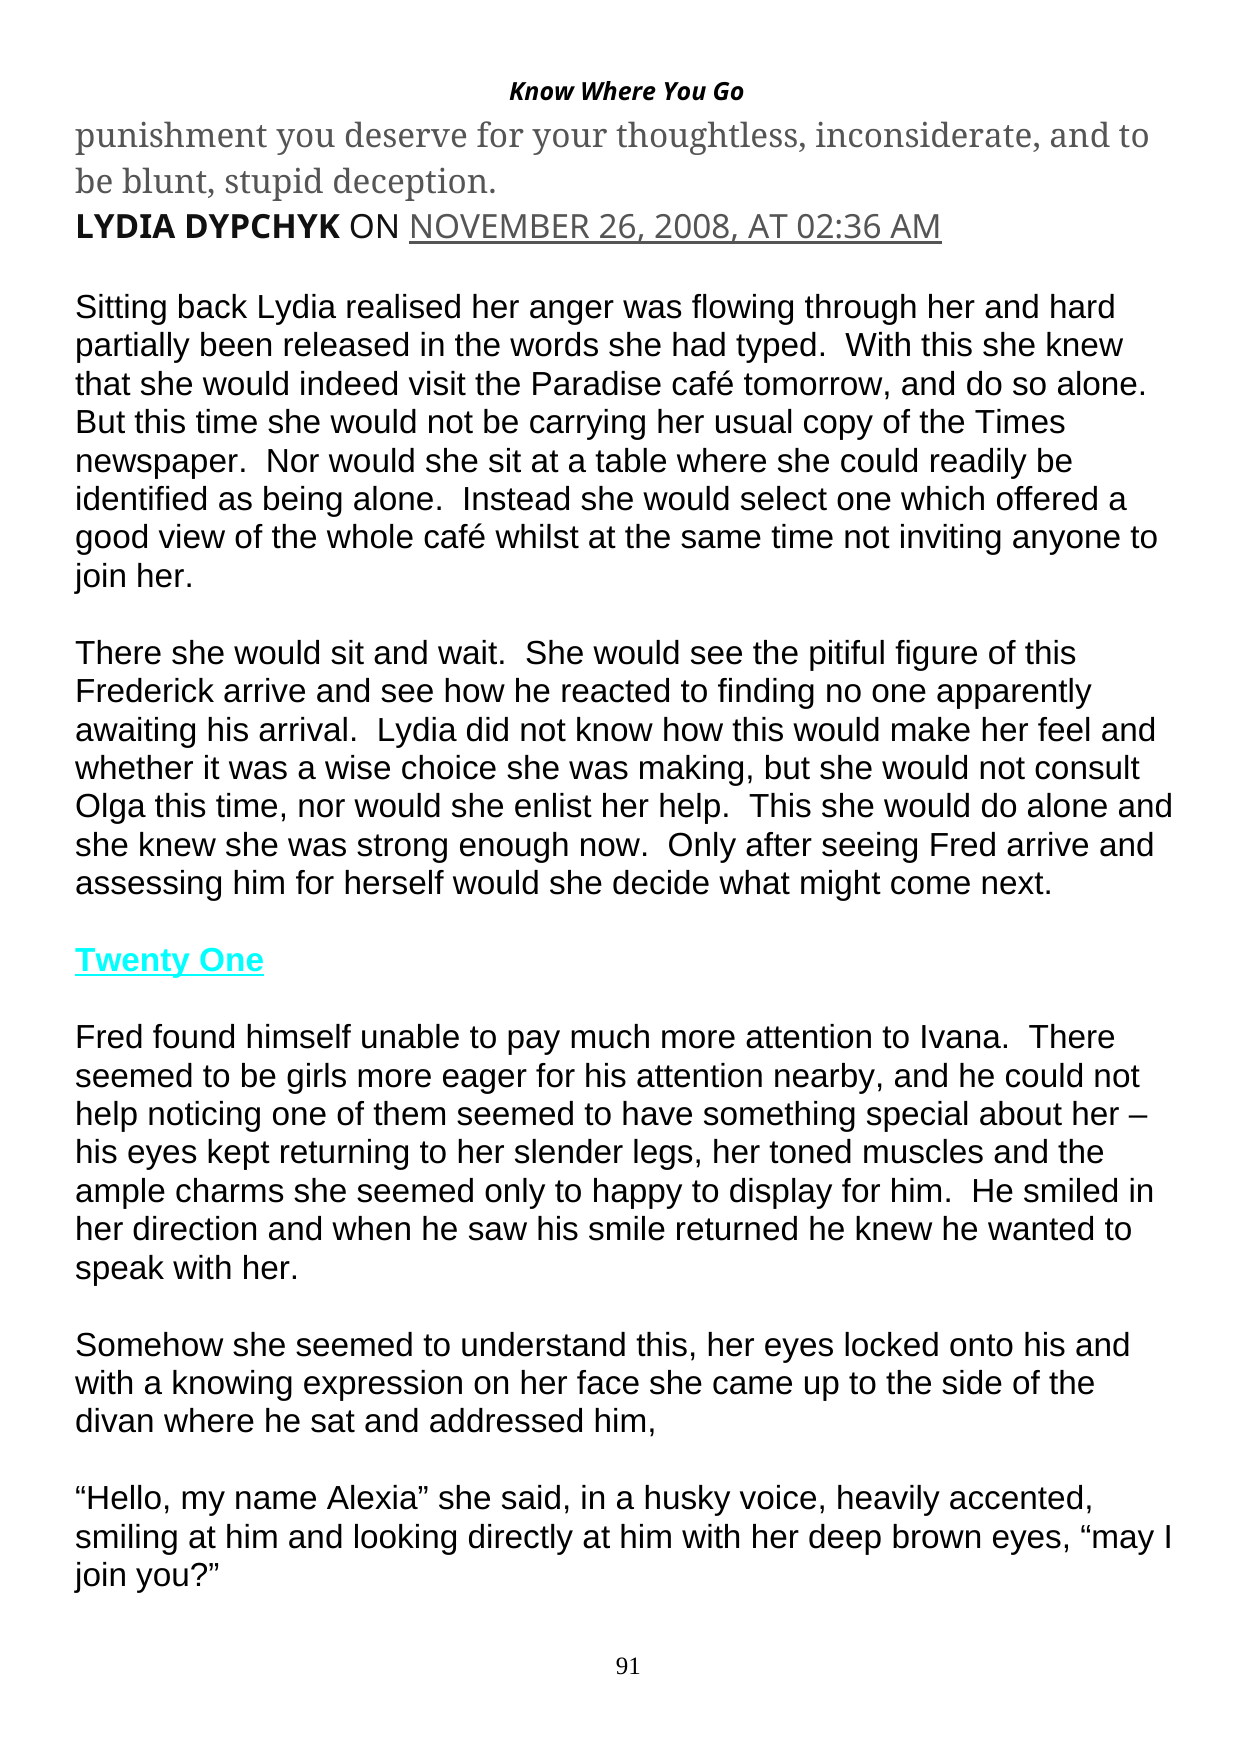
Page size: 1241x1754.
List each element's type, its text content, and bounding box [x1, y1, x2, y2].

text LYDIA DYPCHYK ON NOVEMBER 26, 2008, AT 02:36 AM [75, 203, 1181, 248]
text punishment you deserve for your thoughtless, inconsiderate, and to be blunt, stupid deception. [75, 112, 1181, 203]
text Somehow she seemed to understand this, her eyes locked onto his and with a knowing expression on her face she came up to the side of the divan where he sat and addressed him, [75, 1325, 1181, 1440]
text Fred found himself unable to pay much more attention to Ivana. There seemed to be girls more eager for his attention nearby, and he could not help noticing one of them seemed to have something special about her – his eyes kept returning to her slender legs, her toned muscles and the ample charms she seemed only to happy to display for him. He smiled in her direction and when he saw his smile returned he knew he wanted to speak with her. [75, 1017, 1181, 1286]
text There she would sit and wait. She would see the pitiful figure of this Frederick arrive and see how he reacted to finding no one apparently awaiting his arrival. Lydia did not know how this would make her feel and whether it was a wise choice she was making, but she would not consult Olga this time, nor would she enlist her help. This she would do alone and she knew she was strong enough now. Only after seeing Fred arrive and assessing him for herself would she decide what might come next. [75, 633, 1181, 902]
text “Hello, my name Alexia” she said, in a husky voice, heavily accented, smiling at him and looking directly at him with her deep brown eyes, “may I join you?” [75, 1478, 1181, 1594]
text Sitting back Lydia realised her anger was flowing through her and hard partially been released in the words she had typed. With this she knew that she would indeed visit the Paradise café tomorrow, and do so alone. But this time she would not be carrying her usual copy of the Times newspaper. Nor would she sit at a table where she could readily be identified as being alone. Instead she would select one which offered a good view of the whole café whilst at the same time not inviting anyone to join her. [75, 287, 1181, 594]
text Twenty One [75, 940, 1181, 979]
